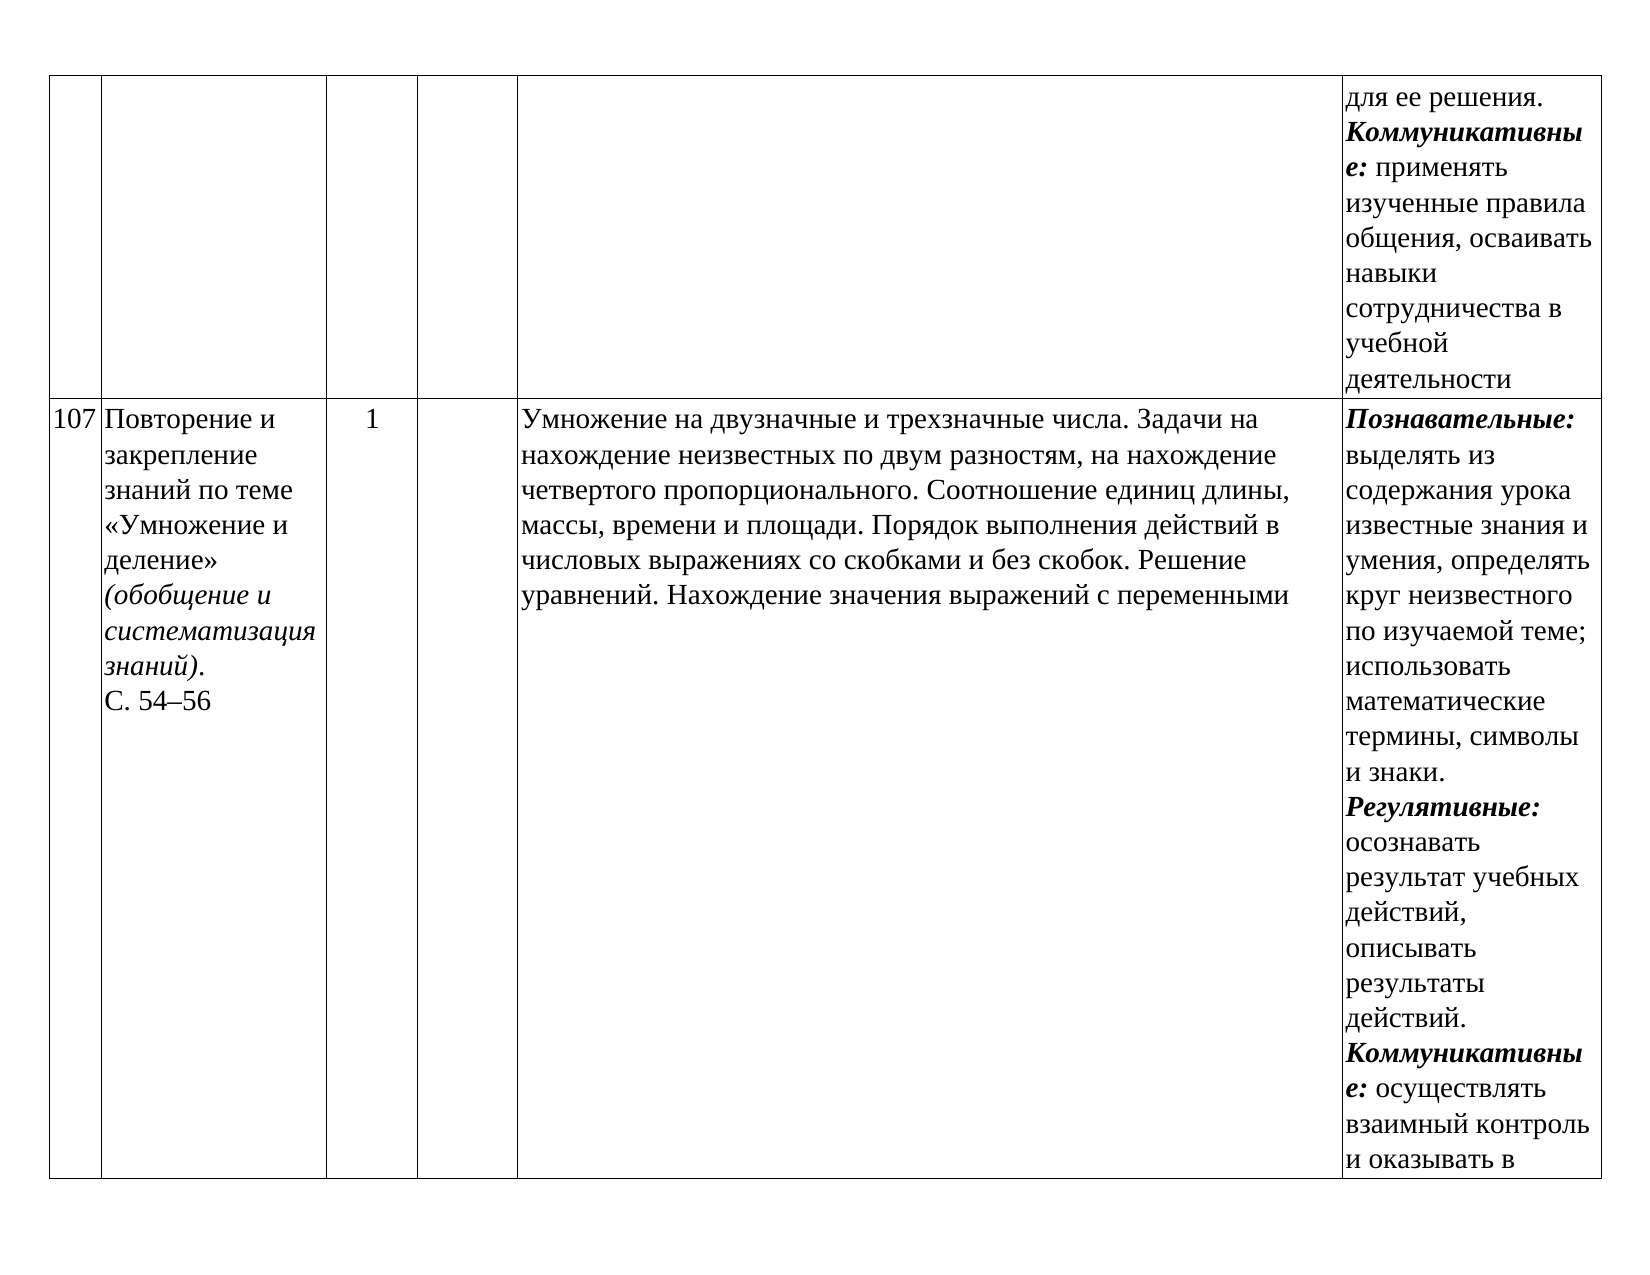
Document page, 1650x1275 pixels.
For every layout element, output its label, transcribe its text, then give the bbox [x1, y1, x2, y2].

table_cell [418, 76, 517, 397]
table_cell [327, 76, 417, 397]
table_cell Повторение и закрепление знаний по теме «Умножение и деление» (обобщение и систематизация знаний). С. 54–56 [102, 399, 326, 1178]
table_cell 107 [50, 399, 101, 1178]
table_cell 1 [327, 399, 417, 1178]
table_cell [50, 76, 101, 397]
table_cell Познавательные: выделять из содержания урока известные знания и умения, определять круг неизвестного по изучаемой теме; использовать математические термины, символы и знаки. Регулятивные: осознавать результат учебных действий, описывать результаты действий. Коммуникативные: осуществлять взаимный контроль и оказывать в [1343, 399, 1601, 1178]
table_cell [102, 76, 326, 397]
table_cell Умножение на двузначные и трехзначные числа. Задачи на нахождение неизвестных по двум разностям, на нахождение четвертого пропорционального. Соотношение единиц длины, массы, времени и площади. Порядок выполнения действий в числовых выражениях со скобками и без скобок. Решение уравнений. Нахождение значения выражений с переменными [518, 399, 1342, 1178]
table_cell [418, 399, 517, 1178]
table_cell [518, 76, 1342, 397]
table_cell для ее решения. Коммуникативные: применять изученные правила общения, осваивать навыки сотрудничества в учебной деятельности [1343, 76, 1601, 397]
